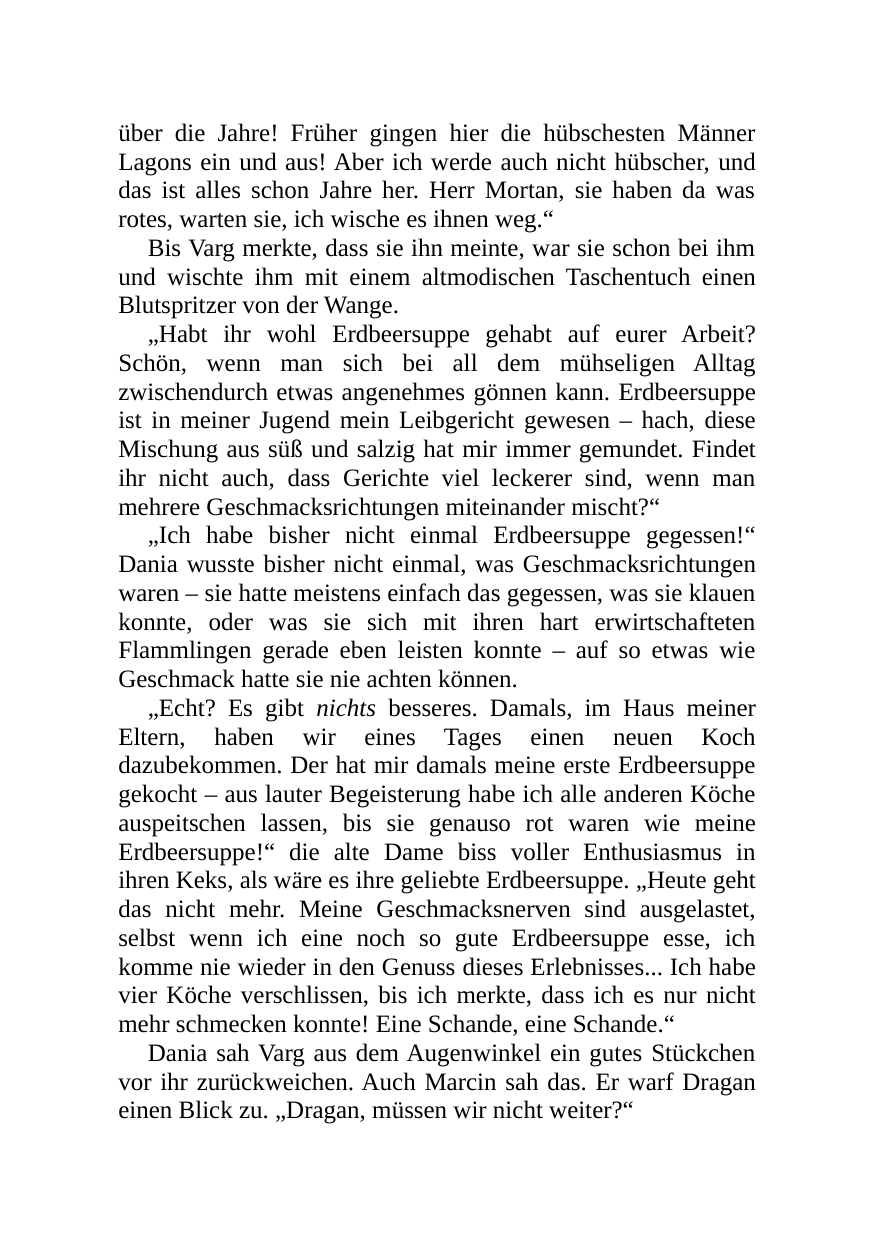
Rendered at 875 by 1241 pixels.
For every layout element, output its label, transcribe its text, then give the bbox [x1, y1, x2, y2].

text Dania sah Varg aus dem Augenwinkel ein gutes Stückchen vor ihr zurückweichen. Auch Marcin sah das. Er warf Dragan einen Blick zu. „Dragan, müssen wir nicht weiter?“ [118, 1038, 756, 1124]
text „Ich habe bisher nicht einmal Erdbeersuppe gegessen!“ Dania wusste bisher nicht einmal, was Geschmacksrichtungen waren – sie hatte meistens einfach das gegessen, was sie klauen konnte, oder was sie sich mit ihren hart erwirtschafteten Flammlingen gerade eben leisten konnte – auf so etwas wie Geschmack hatte sie nie achten können. [118, 521, 756, 693]
text „Habt ihr wohl Erdbeersuppe gehabt auf eurer Arbeit? Schön, wenn man sich bei all dem mühseligen Alltag zwischendurch etwas angenehmes gönnen kann. Erdbeersuppe ist in meiner Jugend mein Leibgericht gewesen – hach, diese Mischung aus süß und salzig hat mir immer gemundet. Findet ihr nicht auch, dass Gerichte viel leckerer sind, wenn man mehrere Geschmacksrichtungen miteinander mischt?“ [118, 319, 756, 521]
text über die Jahre! Früher gingen hier die hübschesten Männer Lagons ein und aus! Aber ich werde auch nicht hübscher, und das ist alles schon Jahre her. Herr Mortan, sie haben da was rotes, warten sie, ich wische es ihnen weg.“ [118, 118, 756, 233]
text Bis Varg merkte, dass sie ihn meinte, war sie schon bei ihm und wischte ihm mit einem altmodischen Taschentuch einen Blutspritzer von der Wange. [118, 233, 756, 319]
text „Echt? Es gibt nichts besseres. Damals, im Haus meiner Eltern, haben wir eines Tages einen neuen Koch dazubekommen. Der hat mir damals meine erste Erdbeersuppe gekocht – aus lauter Begeisterung habe ich alle anderen Köche auspeitschen lassen, bis sie genauso rot waren wie meine Erdbeersuppe!“ die alte Dame biss voller Enthusiasmus in ihren Keks, als wäre es ihre geliebte Erdbeersuppe. „Heute geht das nicht mehr. Meine Geschmacksnerven sind ausgelastet, selbst wenn ich eine noch so gute Erdbeersuppe esse, ich komme nie wieder in den Genuss dieses Erlebnisses... Ich habe vier Köche verschlissen, bis ich merkte, dass ich es nur nicht mehr schmecken konnte! Eine Schande, eine Schande.“ [118, 693, 756, 1038]
